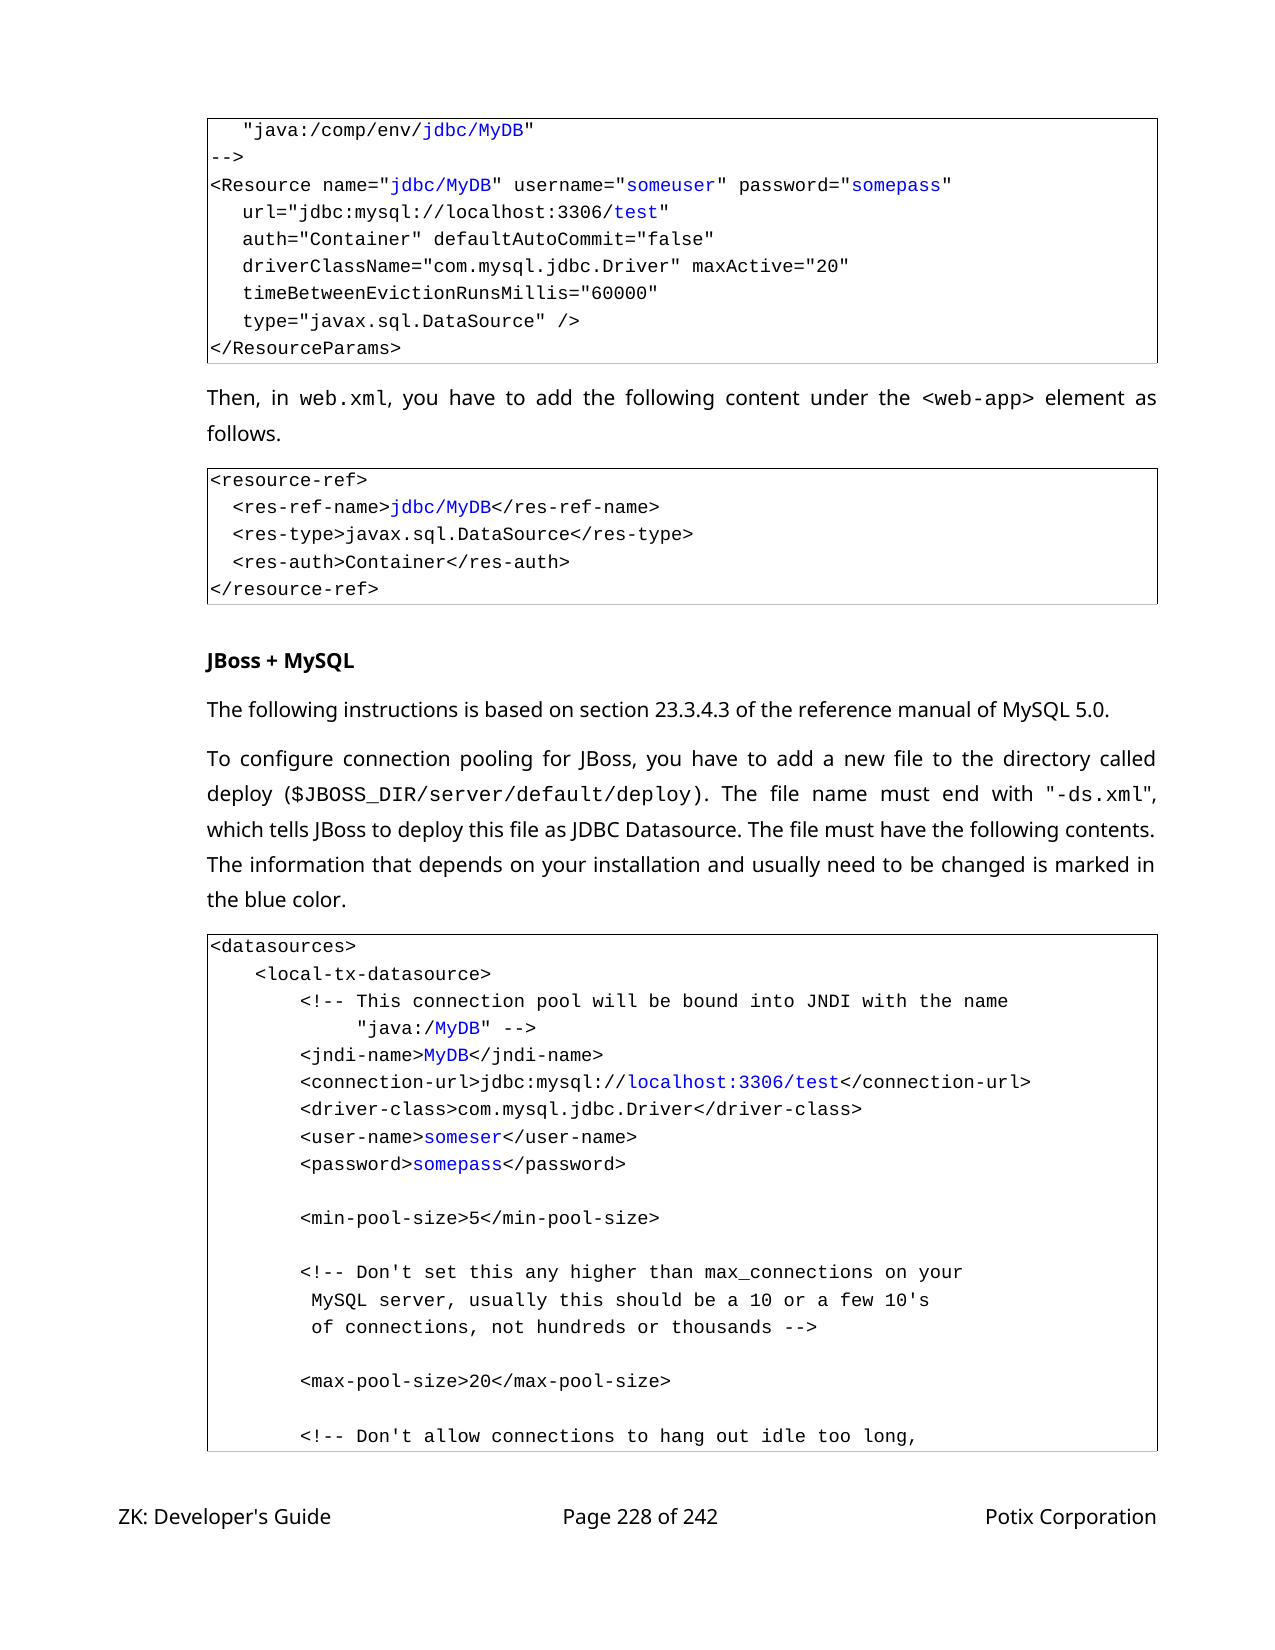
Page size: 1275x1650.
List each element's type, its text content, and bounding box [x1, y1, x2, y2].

text <max-pool-size>20</max-pool-size> [208, 1369, 1157, 1393]
text --> [208, 145, 1157, 169]
text <!-- Don't allow connections to hang out idle too long, [208, 1423, 1157, 1451]
text of connections, not hundreds or thousands --> [208, 1315, 1157, 1339]
text Then, in web.xml, you have to add the following content under the <web-app> element as follows. [207, 383, 1157, 447]
text "java:/MyDB" --> [208, 1016, 1157, 1040]
text <min-pool-size>5</min-pool-size> [208, 1206, 1157, 1230]
text <password>somepass</password> [208, 1152, 1157, 1176]
subtitle JBoss + MySQL [207, 646, 1157, 675]
text To configure connection pooling for JBoss, you have to add a new file to the directory called deploy ($JBOSS_DIR/server/default/deploy). The file name must end with "-ds.xml", which tells JBoss to deploy this file as JDBC Datasource. The file must have the following contents. The information that depends on your installation and usually need to be changed is marked in the blue color. [207, 744, 1157, 913]
text <!-- Don't set this any higher than max_connections on your [208, 1260, 1157, 1285]
text "java:/comp/env/jdbc/MyDB" [208, 119, 1157, 142]
text </ResourceParams> [208, 336, 1157, 363]
text <jndi-name>MyDB</jndi-name> [208, 1043, 1157, 1067]
text auth="Container" defaultAutoCommit="false" [208, 227, 1157, 251]
text <Resource name="jdbc/MyDB" username="someuser" password="somepass" [208, 172, 1157, 197]
text </resource-ref> [208, 577, 1157, 604]
text type="javax.sql.DataSource" /> [208, 308, 1157, 333]
text <connection-url>jdbc:mysql://localhost:3306/test</connection-url> [208, 1070, 1157, 1094]
text <res-auth>Container</res-auth> [208, 549, 1157, 574]
text <user-name>someser</user-name> [208, 1124, 1157, 1149]
text url="jdbc:mysql://localhost:3306/test" [208, 200, 1157, 224]
text <res-type>javax.sql.DataSource</res-type> [208, 522, 1157, 547]
text <driver-class>com.mysql.jdbc.Driver</driver-class> [208, 1097, 1157, 1122]
text <datasources> [208, 935, 1157, 958]
text <resource-ref> [208, 469, 1157, 492]
text The following instructions is based on section 23.3.4.3 of the reference manual of MySQL 5.0. [207, 695, 1157, 723]
text driverClassName="com.mysql.jdbc.Driver" maxActive="20" [208, 254, 1157, 278]
text <!-- This connection pool will be bound into JNDI with the name [208, 988, 1157, 1013]
text <res-ref-name>jdbc/MyDB</res-ref-name> [208, 495, 1157, 519]
text <local-tx-datasource> [208, 961, 1157, 986]
text MySQL server, usually this should be a 10 or a few 10's [208, 1288, 1157, 1312]
text timeBetweenEvictionRunsMillis="60000" [208, 281, 1157, 306]
